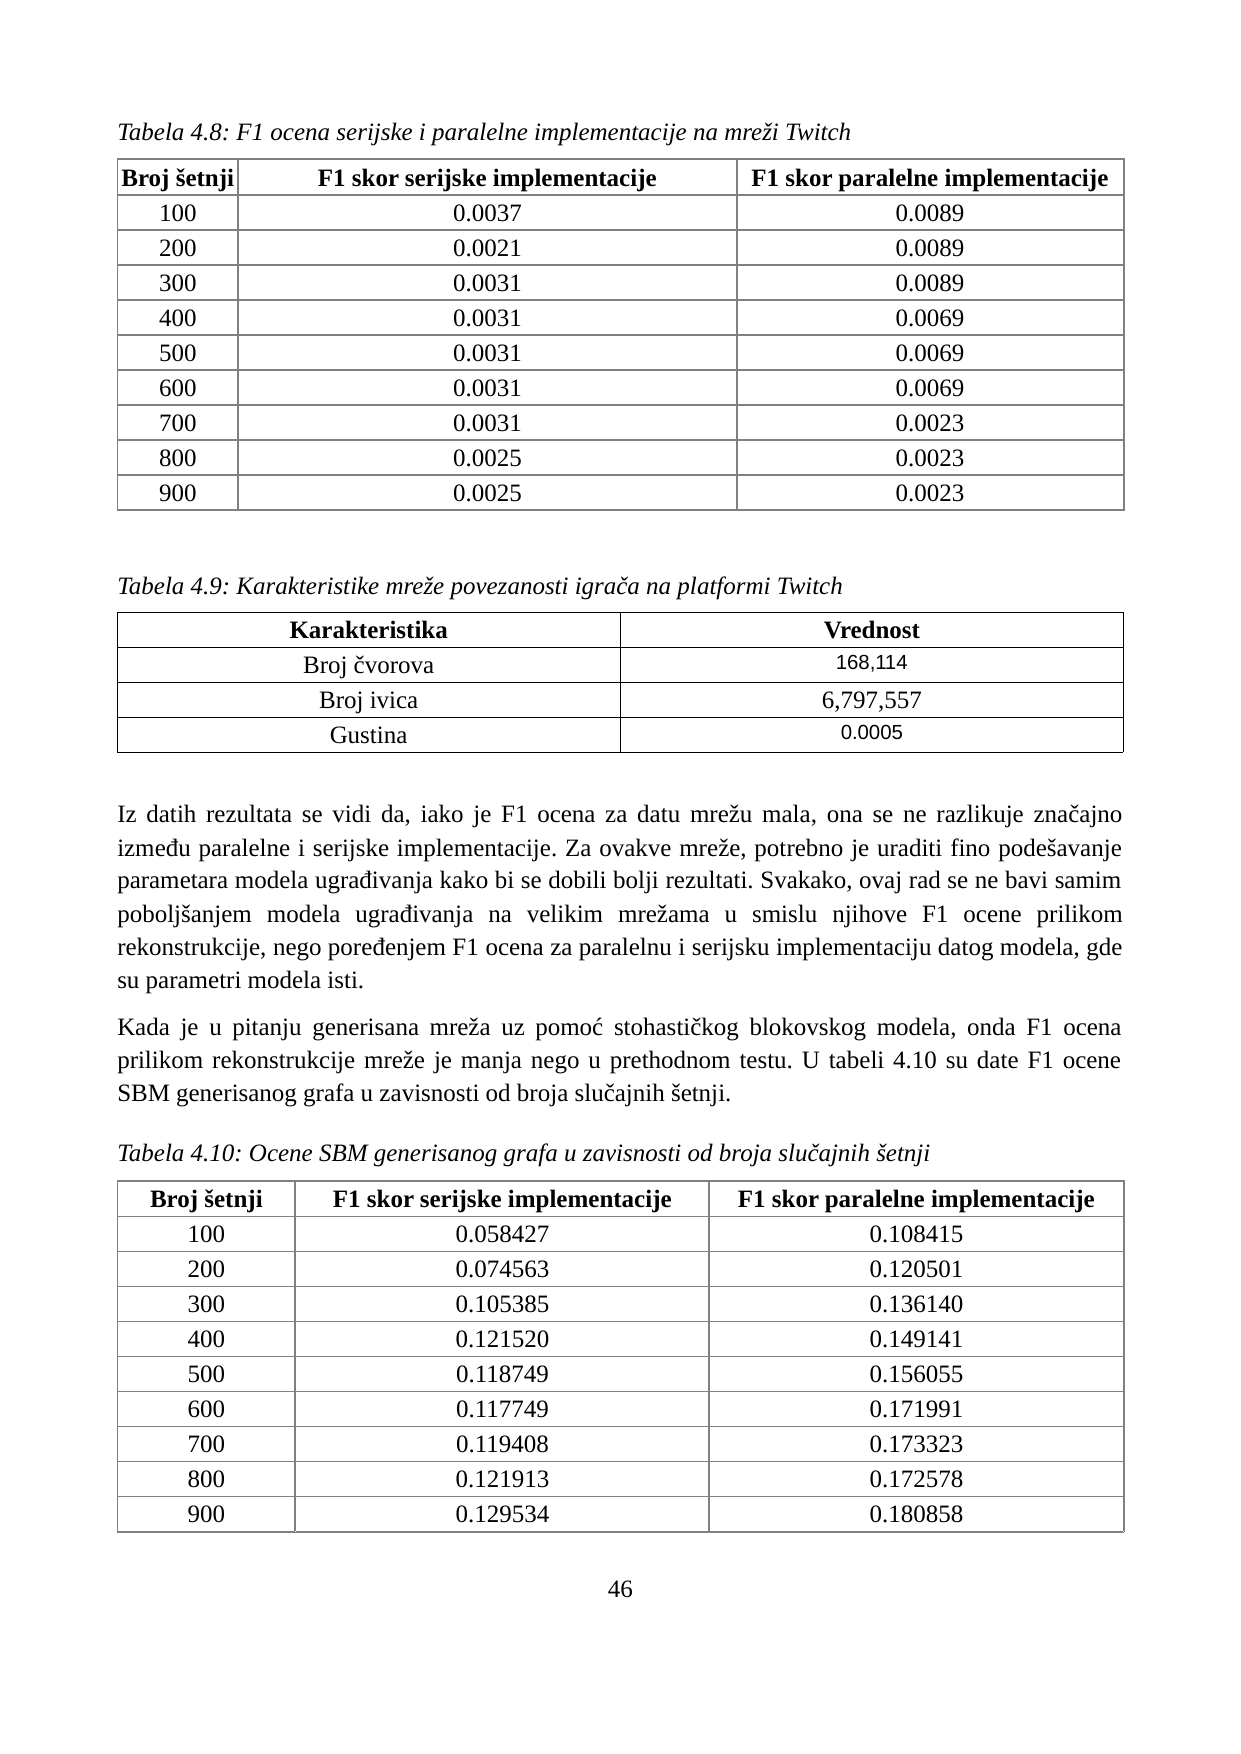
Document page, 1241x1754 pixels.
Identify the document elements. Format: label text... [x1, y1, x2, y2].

table_cell 0.118749 [296, 1357, 708, 1391]
table_header F1 skor serijske implementacije [239, 160, 736, 194]
table_cell 0.0025 [239, 476, 736, 509]
table_cell 0.0023 [738, 441, 1123, 474]
table_cell 0.136140 [710, 1287, 1123, 1321]
table_cell 300 [118, 1287, 294, 1321]
table_cell 0.0089 [738, 266, 1123, 299]
table_cell 0.0031 [239, 266, 736, 299]
text Tabela 4.9: Karakteristike mreže povezanosti igrača na platformi Twitch [117, 571, 1123, 600]
table_header Broj šetnji [118, 160, 237, 194]
table_cell 700 [118, 406, 237, 439]
table_cell 0.0031 [239, 406, 736, 439]
table_cell 400 [118, 301, 237, 334]
table_cell 100 [118, 1217, 294, 1251]
table_cell 0.0069 [738, 301, 1123, 334]
table_header F1 skor paralelne implementacije [710, 1182, 1123, 1216]
table_cell 0.120501 [710, 1252, 1123, 1286]
text Iz datih rezultata se vidi da, iako je F1 ocena za datu mrežu mala, ona se ne razlikuje značajno između paralelne i serijske implementacije. Za ovakve mreže, potrebno je uraditi fino podešavanje parametara modela ugrađivanja kako bi se dobili bolji rezultati. Svakako, ovaj rad se ne bavi samim poboljšanjem modela ugrađivanja na velikim mrežama u smislu njihove F1 ocene prilikom rekonstrukcije, nego poređenjem F1 ocena za paralelnu i serijsku implementaciju datog modela, gde su parametri modela isti. [117, 799, 1123, 993]
table_cell 0.0031 [239, 371, 736, 404]
text Tabela 4.10: Ocene SBM generisanog grafa u zavisnosti od broja slučajnih šetnji [117, 1138, 1123, 1167]
table_cell 0.0021 [239, 231, 736, 264]
table_cell 168,114 [621, 648, 1123, 682]
table_cell 0.119408 [296, 1427, 708, 1461]
table_cell 0.180858 [710, 1497, 1123, 1531]
table_header Karakteristika [118, 613, 620, 647]
table_cell 200 [118, 1252, 294, 1286]
table_cell 500 [118, 336, 237, 369]
table_cell 300 [118, 266, 237, 299]
table_cell 0.108415 [710, 1217, 1123, 1251]
table_cell 100 [118, 196, 237, 229]
table_cell 0.0005 [621, 718, 1123, 752]
table_cell 0.121520 [296, 1322, 708, 1356]
table_cell 600 [118, 371, 237, 404]
table_cell 800 [118, 441, 237, 474]
table_cell 600 [118, 1392, 294, 1426]
table_header Broj šetnji [118, 1182, 294, 1216]
table_cell 500 [118, 1357, 294, 1391]
table_cell 0.129534 [296, 1497, 708, 1531]
table_cell 0.0025 [239, 441, 736, 474]
table_cell 0.058427 [296, 1217, 708, 1251]
table_cell 400 [118, 1322, 294, 1356]
table_cell Gustina [118, 718, 620, 752]
table_cell 0.0069 [738, 371, 1123, 404]
text Tabela 4.8: F1 ocena serijske i paralelne implementacije na mreži Twitch [117, 117, 1123, 146]
table_cell 800 [118, 1462, 294, 1496]
table_header F1 skor serijske implementacije [296, 1182, 708, 1216]
table_cell 900 [118, 476, 237, 509]
table_header Vrednost [621, 613, 1123, 647]
table_header F1 skor paralelne implementacije [738, 160, 1123, 194]
table_cell 0.173323 [710, 1427, 1123, 1461]
table_cell 0.171991 [710, 1392, 1123, 1426]
table_cell Broj čvorova [118, 648, 620, 682]
table_cell 900 [118, 1497, 294, 1531]
table_cell 0.117749 [296, 1392, 708, 1426]
table_cell 200 [118, 231, 237, 264]
table_cell 0.0031 [239, 301, 736, 334]
table_cell 0.0089 [738, 196, 1123, 229]
table_cell 0.105385 [296, 1287, 708, 1321]
table_cell 0.156055 [710, 1357, 1123, 1391]
table_cell 0.0037 [239, 196, 736, 229]
table_cell 0.172578 [710, 1462, 1123, 1496]
table_cell 0.0031 [239, 336, 736, 369]
table_cell 700 [118, 1427, 294, 1461]
table_cell 0.0089 [738, 231, 1123, 264]
text Kada je u pitanju generisana mreža uz pomoć stohastičkog blokovskog modela, onda F1 ocena prilikom rekonstrukcije mreže je manja nego u prethodnom testu. U tabeli 4.10 su date F1 ocene SBM generisanog grafa u zavisnosti od broja slučajnih šetnji. [117, 1012, 1123, 1107]
table_cell 6,797,557 [621, 683, 1123, 717]
table_cell 0.0023 [738, 406, 1123, 439]
table_cell 0.0069 [738, 336, 1123, 369]
table_cell 0.0023 [738, 476, 1123, 509]
table_cell Broj ivica [118, 683, 620, 717]
table_cell 0.149141 [710, 1322, 1123, 1356]
table_cell 0.074563 [296, 1252, 708, 1286]
table_cell 0.121913 [296, 1462, 708, 1496]
